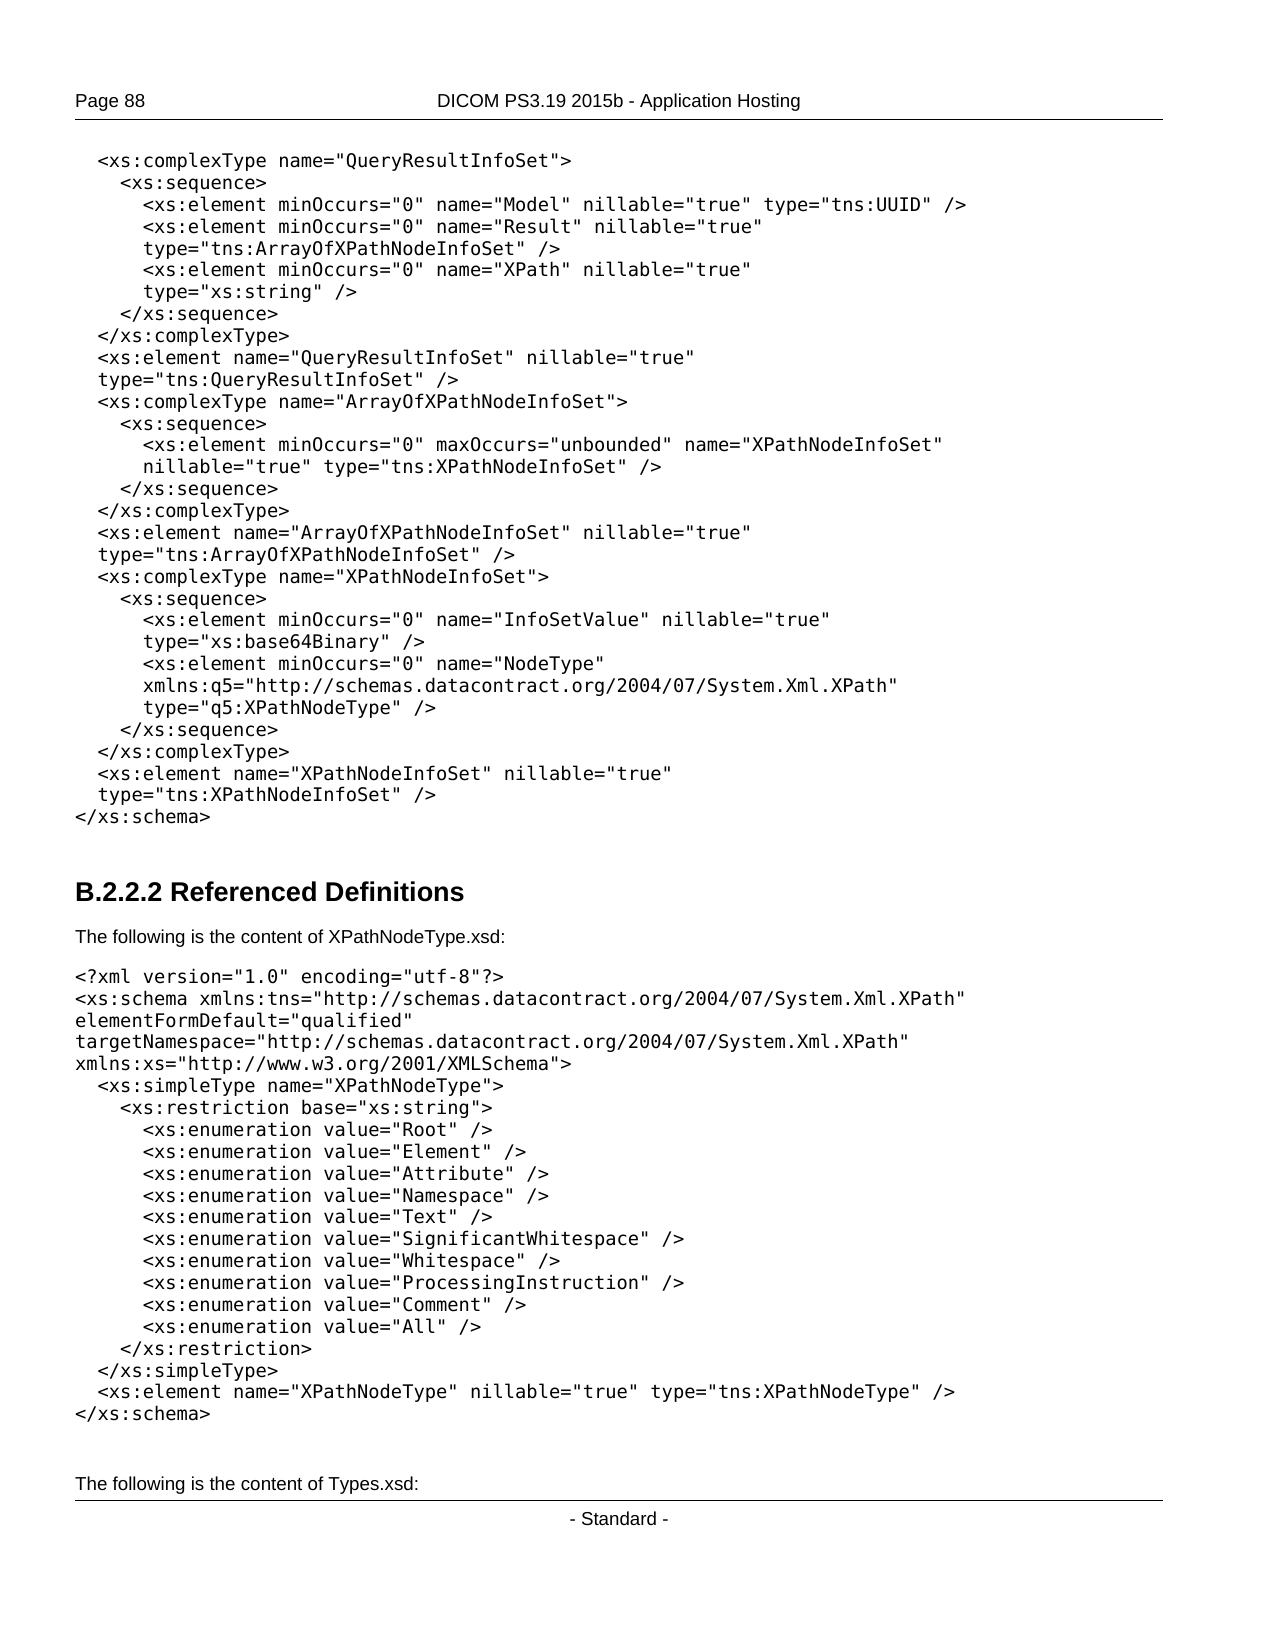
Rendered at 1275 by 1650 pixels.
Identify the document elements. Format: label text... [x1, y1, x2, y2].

text <xs:complexType name="QueryResultInfoSet"> <xs:sequence> <xs:element minOccurs="0" name="Model" nillable="true" type="tns:UUID" /> <xs:element minOccurs="0" name="Result" nillable="true" type="tns:ArrayOfXPathNodeInfoSet" /> <xs:element minOccurs="0" name="XPath" nillable="true" type="xs:string" /> </xs:sequence> </xs:complexType> <xs:element name="QueryResultInfoSet" nillable="true" type="tns:QueryResultInfoSet" /> <xs:complexType name="ArrayOfXPathNodeInfoSet"> <xs:sequence> <xs:element minOccurs="0" maxOccurs="unbounded" name="XPathNodeInfoSet" nillable="true" type="tns:XPathNodeInfoSet" /> </xs:sequence> </xs:complexType> <xs:element name="ArrayOfXPathNodeInfoSet" nillable="true" type="tns:ArrayOfXPathNodeInfoSet" /> <xs:complexType name="XPathNodeInfoSet"> <xs:sequence> <xs:element minOccurs="0" name="InfoSetValue" nillable="true" type="xs:base64Binary" /> <xs:element minOccurs="0" name="NodeType" xmlns:q5="http://schemas.datacontract.org/2004/07/System.Xml.XPath" type="q5:XPathNodeType" /> </xs:sequence> </xs:complexType> <xs:element name="XPathNodeInfoSet" nillable="true" type="tns:XPathNodeInfoSet" /> </xs:schema> [75, 150, 1162, 857]
text The following is the content of XPathNodeType.xsd: [75, 926, 1162, 947]
text The following is the content of Types.xsd: [75, 1473, 1162, 1494]
text <?xml version="1.0" encoding="utf-8"?> <xs:schema xmlns:tns="http://schemas.datacontract.org/2004/07/System.Xml.XPath" elementFormDefault="qualified" targetNamespace="http://schemas.datacontract.org/2004/07/System.Xml.XPath" xmlns:xs="http://www.w3.org/2001/XMLSchema"> <xs:simpleType name="XPathNodeType"> <xs:restriction base="xs:string"> <xs:enumeration value="Root" /> <xs:enumeration value="Element" /> <xs:enumeration value="Attribute" /> <xs:enumeration value="Namespace" /> <xs:enumeration value="Text" /> <xs:enumeration value="SignificantWhitespace" /> <xs:enumeration value="Whitespace" /> <xs:enumeration value="ProcessingInstruction" /> <xs:enumeration value="Comment" /> <xs:enumeration value="All" /> </xs:restriction> </xs:simpleType> <xs:element name="XPathNodeType" nillable="true" type="tns:XPathNodeType" /> </xs:schema> [75, 966, 1162, 1454]
text B.2.2.2 Referenced Definitions [75, 876, 1162, 907]
